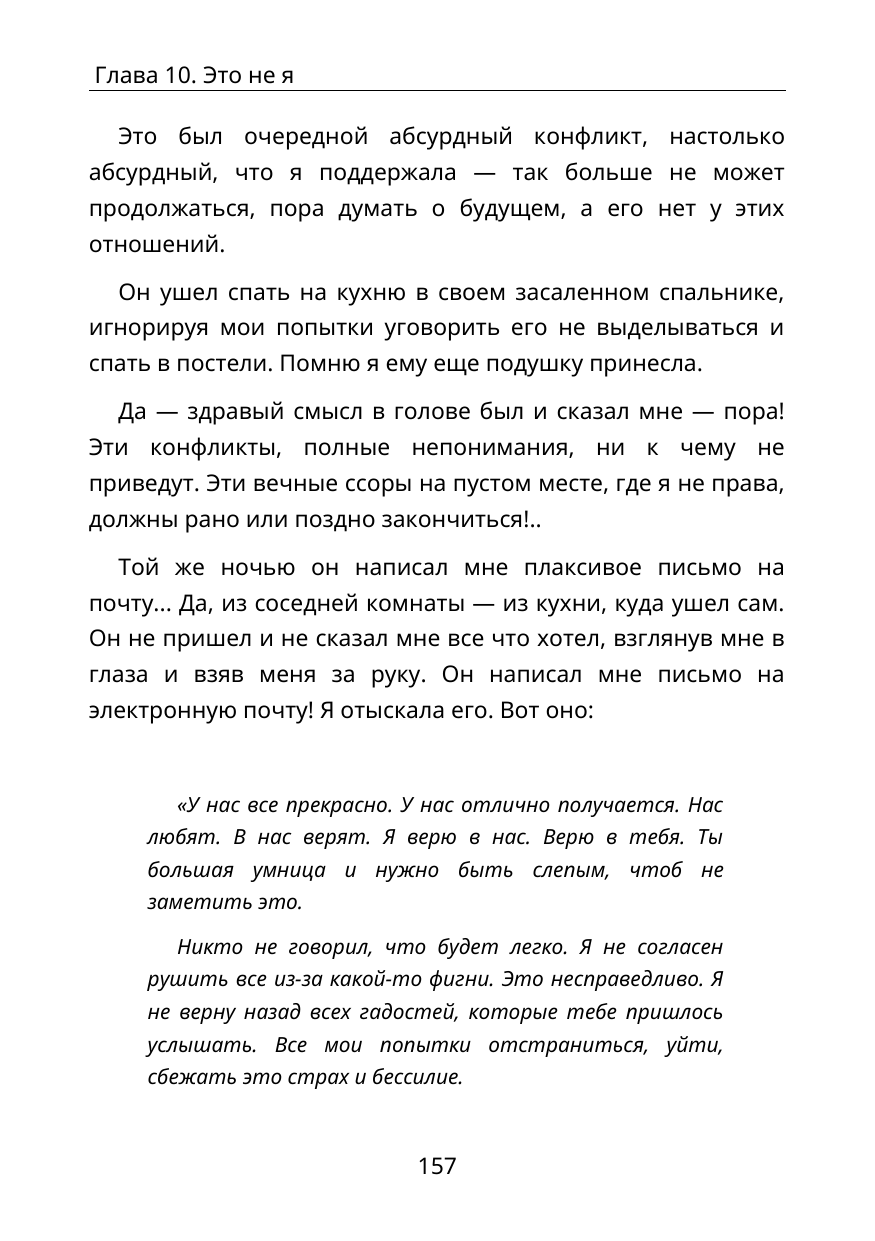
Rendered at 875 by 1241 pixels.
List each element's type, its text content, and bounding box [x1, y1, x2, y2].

text «У нас все прекрасно. У нас отлично получается. Нас любят. В нас верят. Я верю в нас. Верю в тебя. Ты большая умница и нужно быть слепым, чтоб не заметить это. [147, 790, 727, 916]
text Это был очередной абсурдный конфликт, настолько абсурдный, что я поддержала — так больше не может продолжаться, пора думать о будущем, а его нет у этих отношений. [88, 120, 786, 259]
text Той же ночью он написал мне плаксивое письмо на почту... Да, из соседней комнаты — из кухни, куда ушел сам. Он не пришел и не сказал мне все что хотел, взглянув мне в глаза и взяв меня за руку. Он написал мне письмо на электронную почту! Я отыскала его. Вот оно: [88, 551, 786, 726]
text Он ушел спать на кухню в своем засаленном спальнике, игнорируя мои попытки уговорить его не выделываться и спать в постели. Помню я ему еще подушку принесла. [88, 275, 786, 378]
text Никто не говорил, что будет легко. Я не согласен рушить все из-за какой-то фигни. Это несправедливо. Я не верну назад всех гадостей, которые тебе пришлось услышать. Все мои попытки отстраниться, уйти, сбежать это страх и бессилие. [147, 932, 727, 1091]
text Да — здравый смысл в голове был и сказал мне — пора! Эти конфликты, полные непонимания, ни к чему не приведут. Эти вечные ссоры на пустом месте, где я не права, должны рано или поздно закончиться!.. [88, 395, 786, 534]
